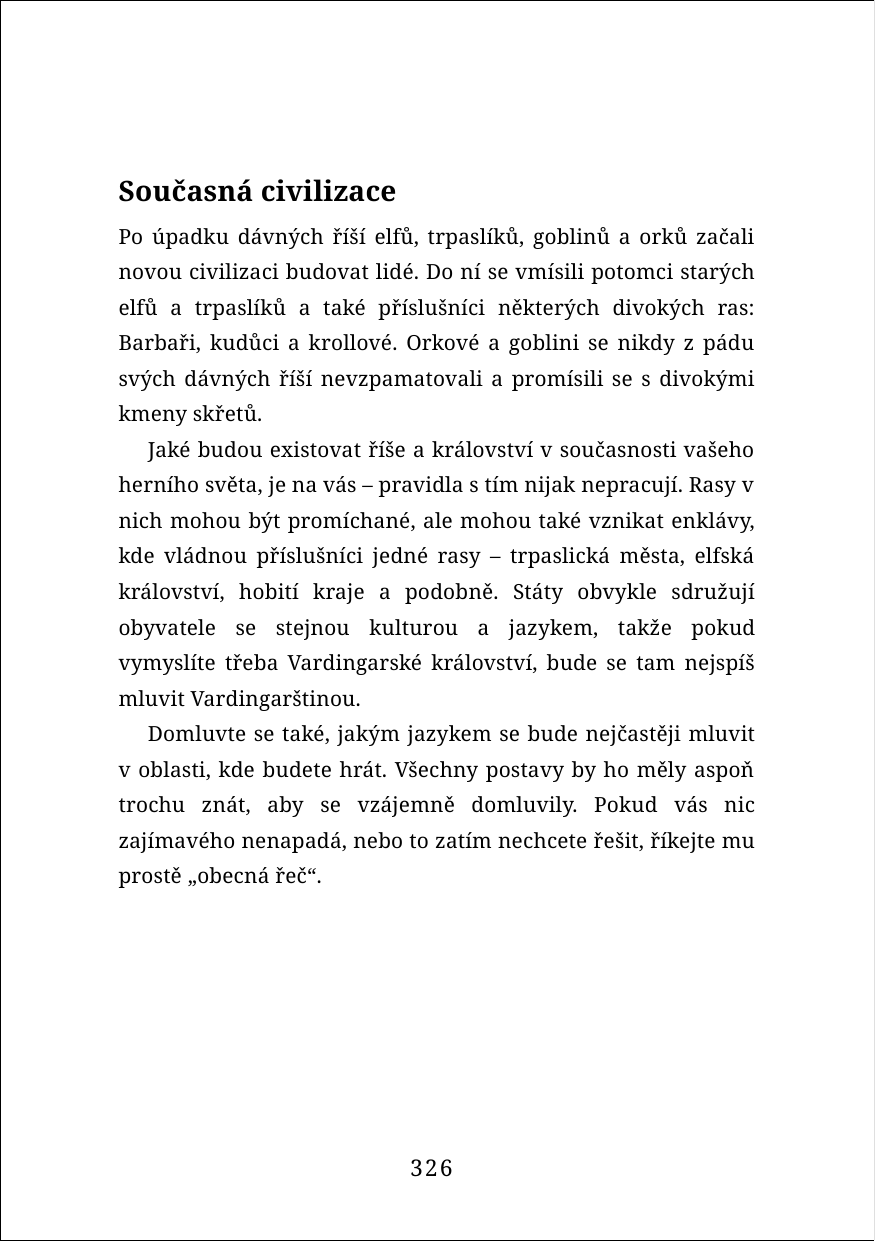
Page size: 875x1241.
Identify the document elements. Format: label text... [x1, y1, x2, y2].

text Po úpadku dávných říší elfů, trpaslíků, goblinů a orků začali novou civilizaci budovat lidé. Do ní se vmísili potomci starých elfů a trpaslíků a také příslušníci některých divokých ras: Barbaři, kudůci a krollové. Orkové a goblini se nikdy z pádu svých dávných říší nevzpamatovali a promísili se s divokými kmeny skřetů. Jaké budou existovat říše a království v současnosti vašeho herního světa, je na vás – pravidla s tím nijak nepracují. Rasy v nich mohou být promíchané, ale mohou také vznikat enklávy, kde vládnou příslušníci jedné rasy – trpaslická města, elfská království, hobití kraje a podobně. Státy obvykle sdružují obyvatele se stejnou kulturou a jazykem, takže pokud vymyslíte třeba Vardingarské království, bude se tam nejspíš mluvit Vardingarštinou. Domluvte se také, jakým jazykem se bude nejčastěji mluvit v oblasti, kde budete hrát. Všechny postavy by ho měly aspoň trochu znát, aby se vzájemně domluvily. Pokud vás nic zajímavého nenapadá, nebo to zatím nechcete řešit, říkejte mu prostě „obecná řeč“. [118, 222, 756, 890]
subtitle Současná civilizace [118, 172, 756, 210]
